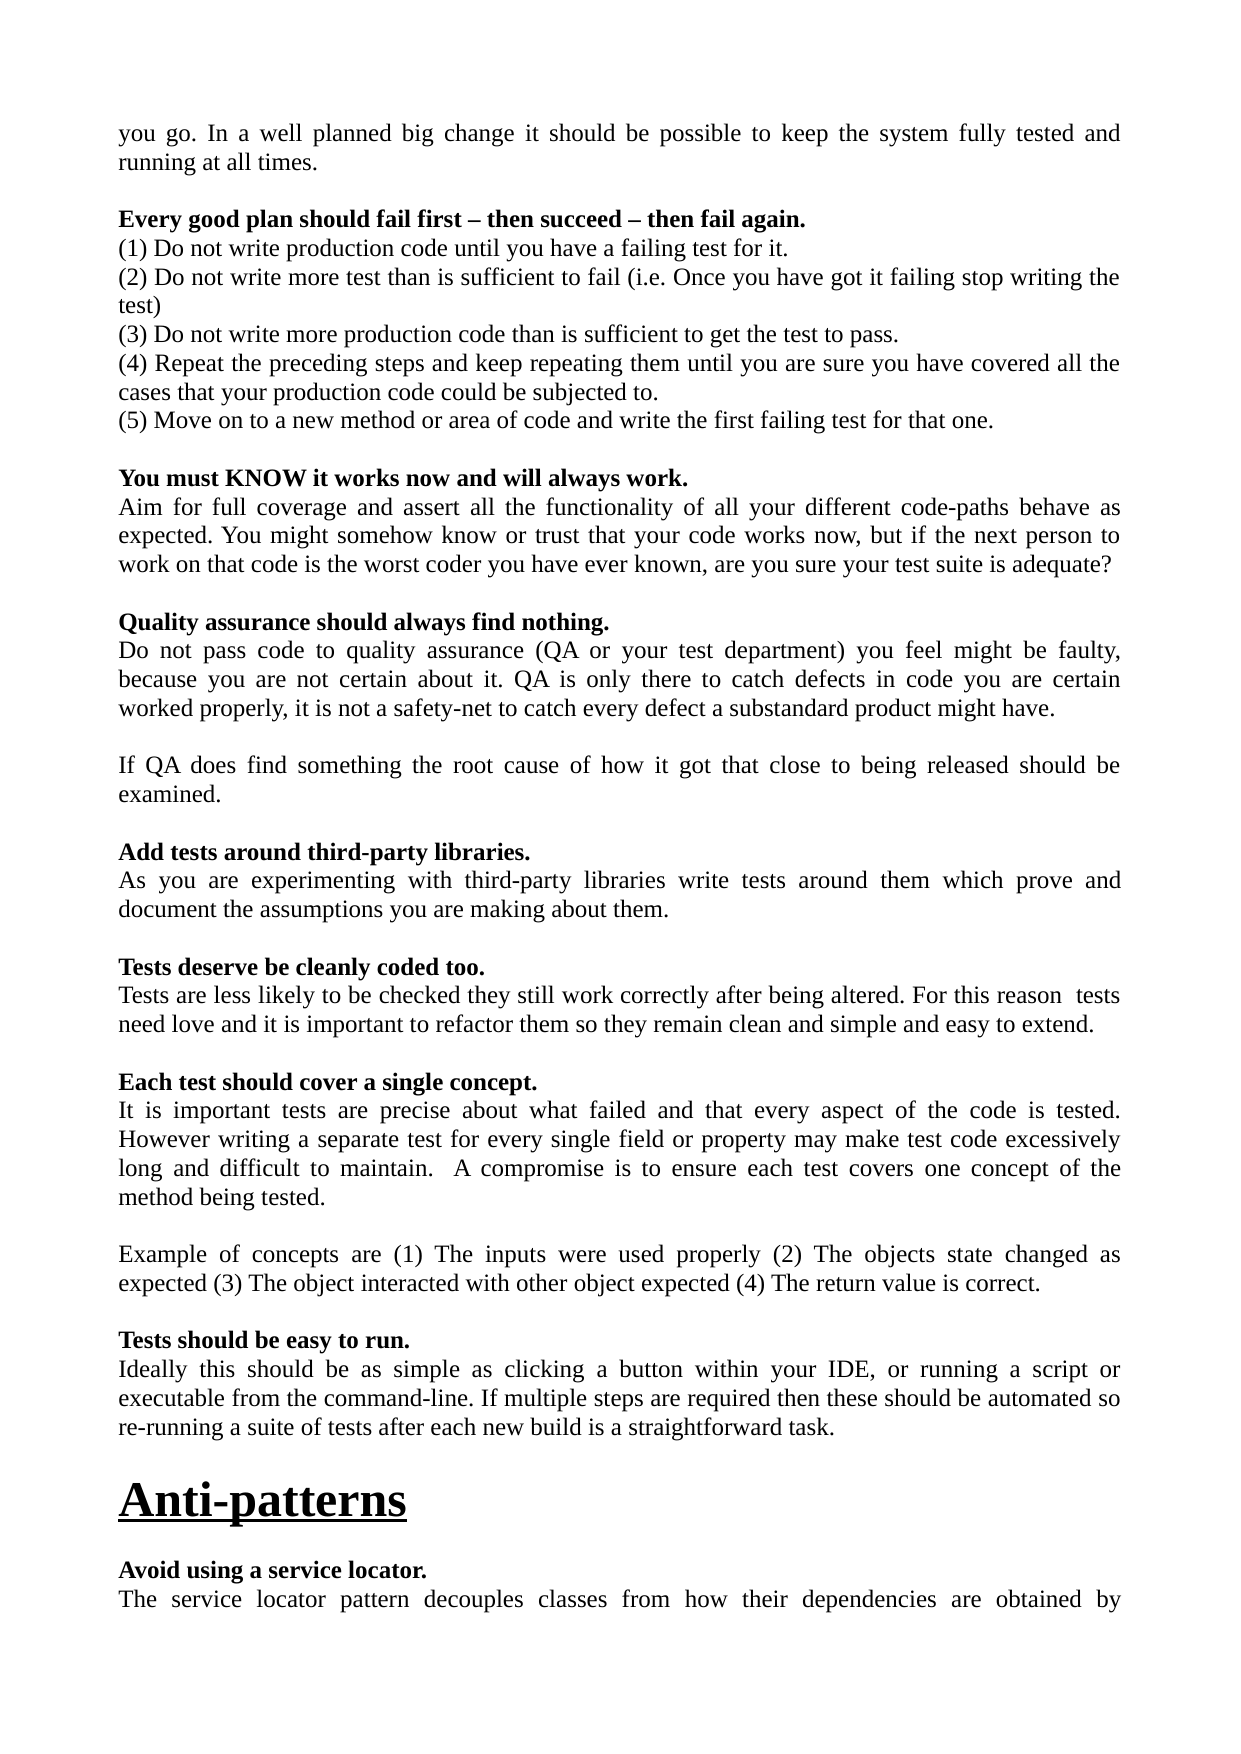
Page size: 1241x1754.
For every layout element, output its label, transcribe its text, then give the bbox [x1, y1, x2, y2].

text you go. In a well planned big change it should be possible to keep the system fully tested and running at all times. [118, 118, 1122, 176]
text Quality assurance should always find nothing. [118, 607, 1122, 636]
text Example of concepts are (1) The inputs were used properly (2) The objects state changed as expected (3) The object interacted with other object expected (4) The return value is correct. [118, 1239, 1122, 1297]
text (5) Move on to a new method or area of code and write the first failing test for that one. [118, 406, 1122, 434]
text Do not pass code to quality assurance (QA or your test department) you feel might be faulty, because you are not certain about it. QA is only there to catch defects in code you are certain worked properly, it is not a safety-net to catch every defect a substandard product might have. [118, 636, 1122, 722]
text It is important tests are precise about what failed and that every aspect of the code is tested. However writing a separate test for every single field or property may make test code excessively long and difficult to maintain. A compromise is to ensure each test covers one concept of the method being tested. [118, 1096, 1122, 1211]
text Ideally this should be as simple as clicking a button within your IDE, or running a script or executable from the command-line. If multiple steps are required then these should be automated so re-running a suite of tests after each new build is a straightforward task. [118, 1354, 1122, 1441]
text (2) Do not write more test than is sufficient to fail (i.e. Once you have got it failing stop writing the test) [118, 262, 1122, 319]
text Tests deserve be cleanly coded too. [118, 952, 1122, 981]
text Tests should be easy to run. [118, 1326, 1122, 1354]
text If QA does find something the root cause of how it got that close to being released should be examined. [118, 751, 1122, 808]
text (4) Repeat the preceding steps and keep repeating them until you are sure you have covered all the cases that your production code could be subjected to. [118, 348, 1122, 406]
text As you are experimenting with third-party libraries write tests around them which prove and document the assumptions you are making about them. [118, 866, 1122, 923]
text Anti-patterns [118, 1469, 1122, 1527]
text Each test should cover a single concept. [118, 1067, 1122, 1096]
text (1) Do not write production code until you have a failing test for it. [118, 233, 1122, 262]
text Every good plan should fail first – then succeed – then fail again. [118, 204, 1122, 233]
text Avoid using a service locator. [118, 1556, 1122, 1584]
text You must KNOW it works now and will always work. [118, 463, 1122, 492]
text The service locator pattern decouples classes from how their dependencies are obtained by [118, 1584, 1122, 1613]
text (3) Do not write more production code than is sufficient to get the test to pass. [118, 319, 1122, 348]
text Tests are less likely to be checked they still work correctly after being altered. For this reason tests need love and it is important to refactor them so they remain clean and simple and easy to extend. [118, 981, 1122, 1038]
text Aim for full coverage and assert all the functionality of all your different code-paths behave as expected. You might somehow know or trust that your code works now, but if the next person to work on that code is the worst coder you have ever known, are you sure your test suite is adequate? [118, 492, 1122, 578]
text Add tests around third-party libraries. [118, 837, 1122, 866]
